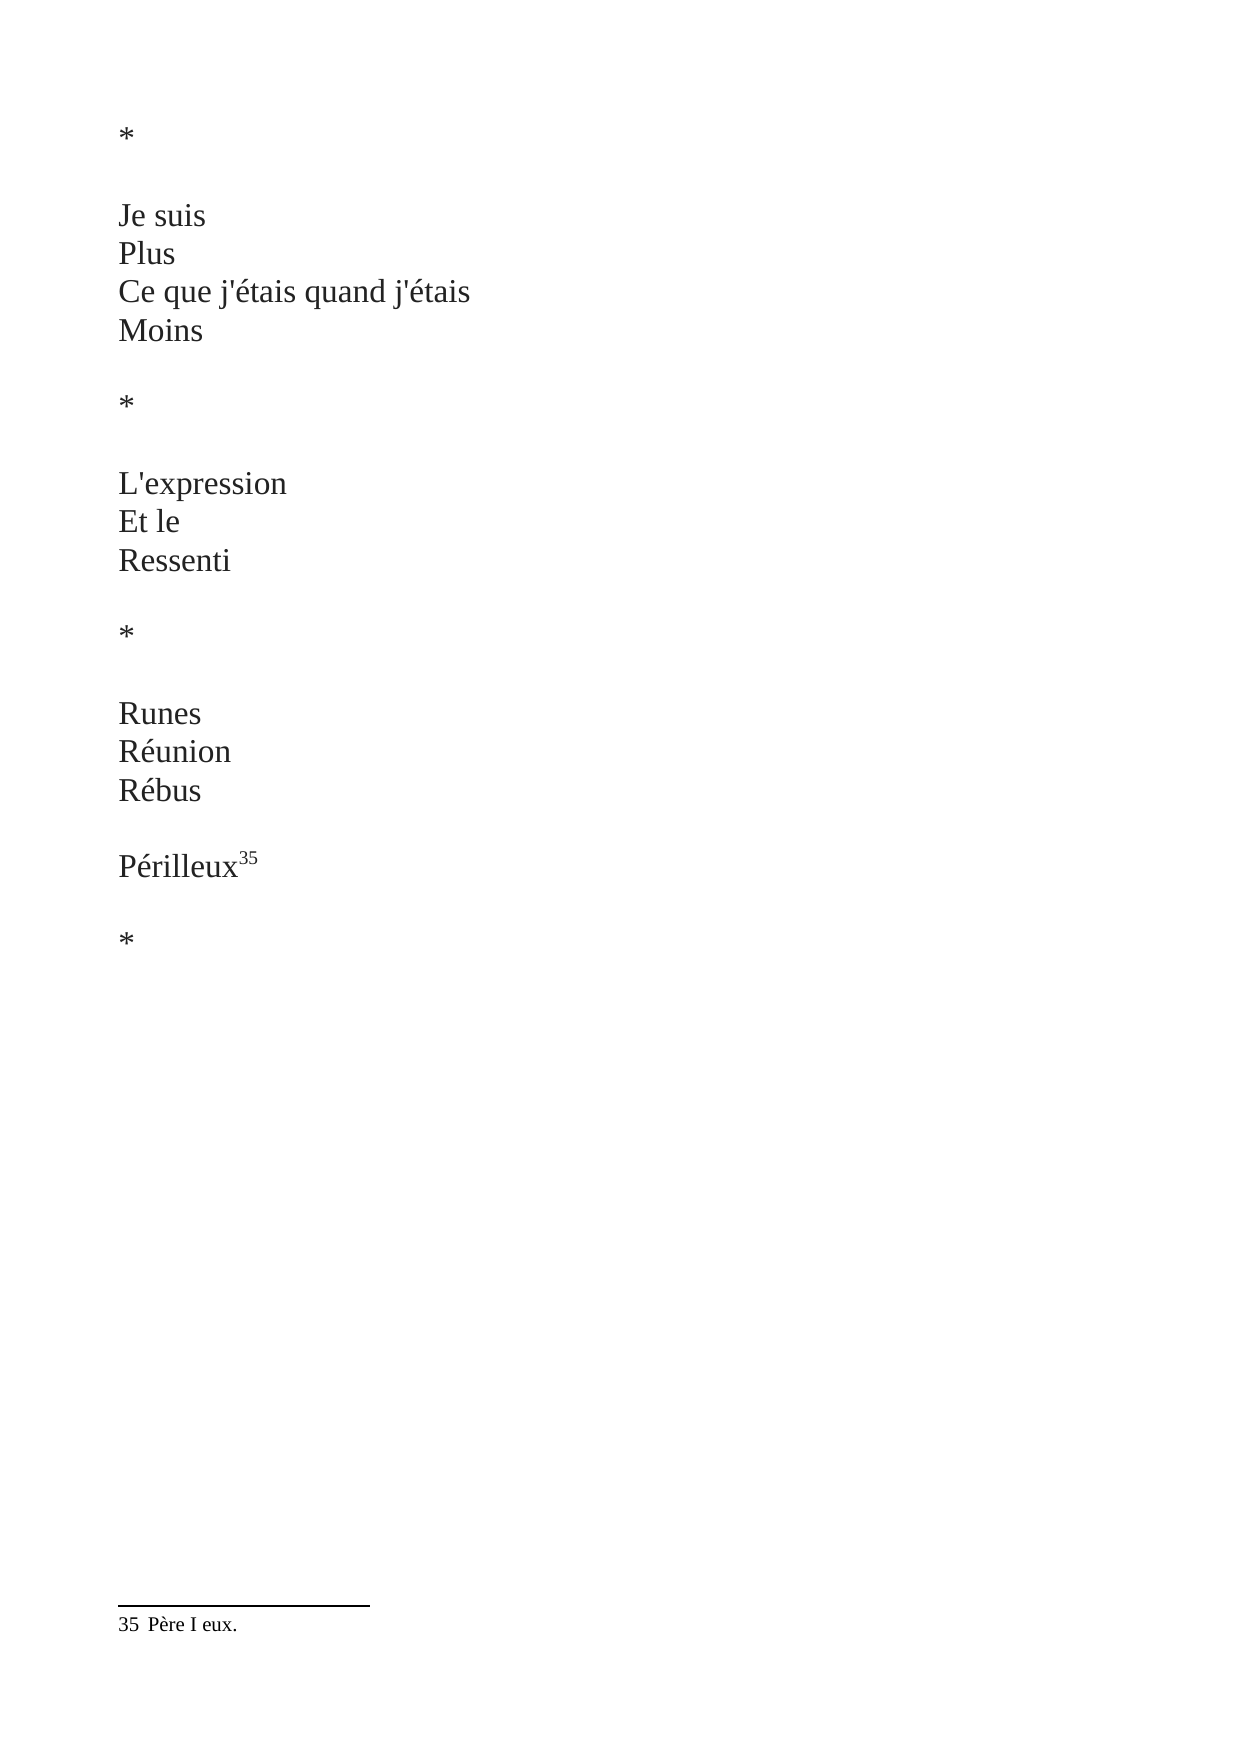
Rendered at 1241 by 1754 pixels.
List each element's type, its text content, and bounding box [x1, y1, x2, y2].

text * [118, 616, 1122, 655]
text Rébus [118, 770, 1122, 808]
text Ce que j'étais quand j'étais [118, 271, 1122, 310]
text Père I eux. [118, 1612, 1122, 1636]
text Runes [118, 693, 1122, 731]
text Et le [118, 501, 1122, 540]
text Réunion [118, 731, 1122, 770]
text Plus [118, 233, 1122, 271]
text Ressenti [118, 540, 1122, 578]
text Périlleux [118, 846, 1122, 885]
text * [118, 923, 1122, 961]
text * [118, 118, 1122, 156]
text * [118, 386, 1122, 425]
text Je suis [118, 195, 1122, 233]
text Moins [118, 310, 1122, 348]
text L'expression [118, 463, 1122, 501]
